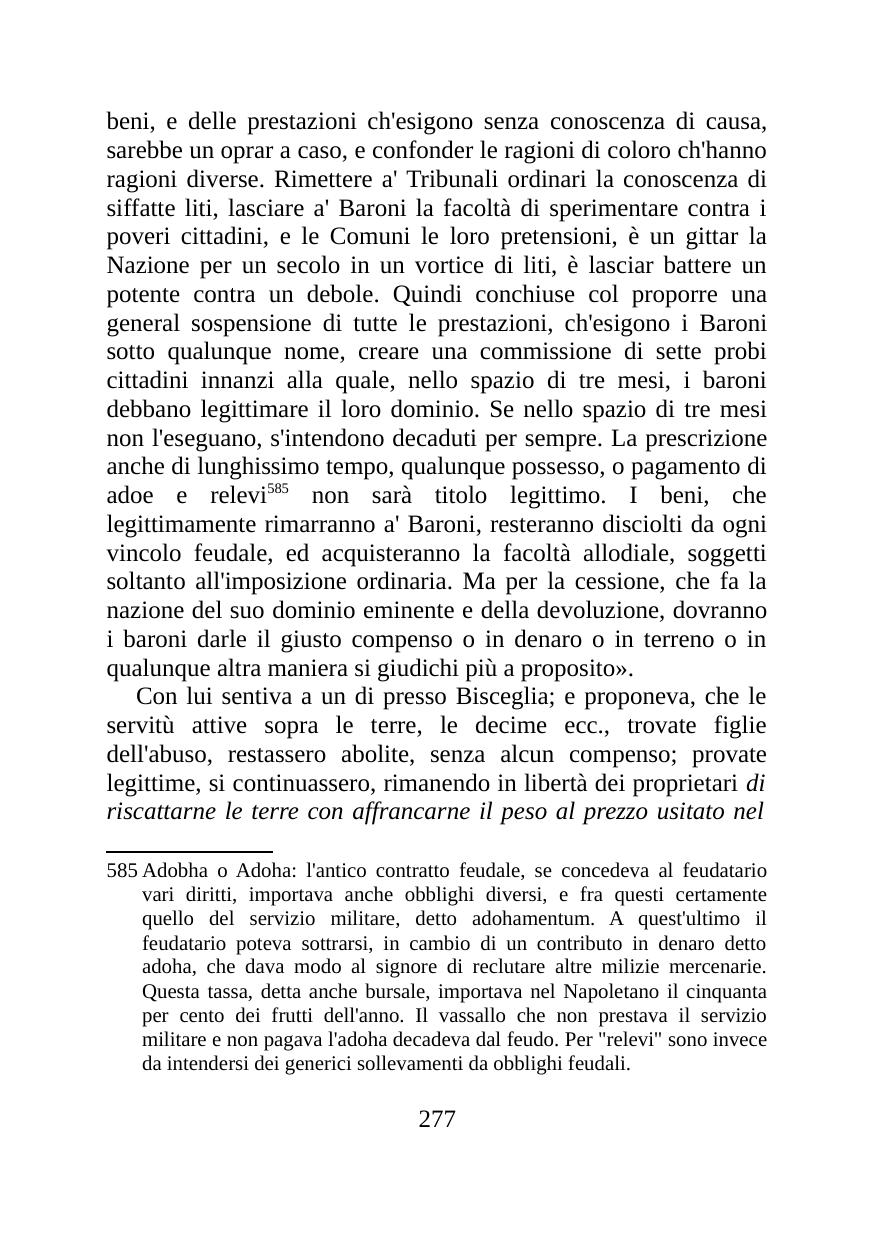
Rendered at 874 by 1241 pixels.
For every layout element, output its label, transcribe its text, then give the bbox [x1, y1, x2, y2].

text beni, e delle prestazioni ch'esigono senza conoscenza di causa, sarebbe un oprar a caso, e confonder le ragioni di coloro ch'hanno ragioni diverse. Rimettere a' Tribunali ordinari la conoscenza di siffatte liti, lasciare a' Baroni la facoltà di sperimentare contra i poveri cittadini, e le Comuni le loro pretensioni, è un gittar la Nazione per un secolo in un vortice di liti, è lasciar battere un potente contra un debole. Quindi conchiuse col proporre una general sospensione di tutte le prestazioni, ch'esigono i Baroni sotto qualunque nome, creare una commissione di sette probi cittadini innanzi alla quale, nello spazio di tre mesi, i baroni debbano legittimare il loro dominio. Se nello spazio di tre mesi non l'eseguano, s'intendono decaduti per sempre. La prescrizione anche di lunghissimo tempo, qualunque possesso, o pagamento di adoe e relevi non sarà titolo legittimo. I beni, che legittimamente rimarranno a' Baroni, resteranno disciolti da ogni vincolo feudale, ed acquisteranno la facoltà allodiale, soggetti soltanto all'imposizione ordinaria. Ma per la cessione, che fa la nazione del suo dominio eminente e della devoluzione, dovranno i baroni darle il giusto compenso o in denaro o in terreno o in qualunque altra maniera si giudichi più a proposito». [106, 106, 768, 681]
text Adobha o Adoha: l'antico contratto feudale, se concedeva al feudatario vari diritti, importava anche obblighi diversi, e fra questi certamente quello del servizio militare, detto adohamentum. A quest'ultimo il feudatario poteva sottrarsi, in cambio di un contributo in denaro detto adoha, che dava modo al signore di reclutare altre milizie mercenarie. Questa tassa, detta anche bursale, importava nel Napoletano il cinquanta per cento dei frutti dell'anno. Il vassallo che non prestava il servizio militare e non pagava l'adoha decadeva dal feudo. Per "relevi" sono invece da intendersi dei generici sollevamenti da obblighi feudali. [106, 858, 768, 1075]
text Con lui sentiva a un di presso Bisceglia; e proponeva, che le servitù attive sopra le terre, le decime ecc., trovate figlie dell'abuso, restassero abolite, senza alcun compenso; provate legittime, si continuassero, rimanendo in libertà dei proprietari di riscattarne le terre con affrancarne il peso al prezzo usitato nel [106, 681, 768, 825]
